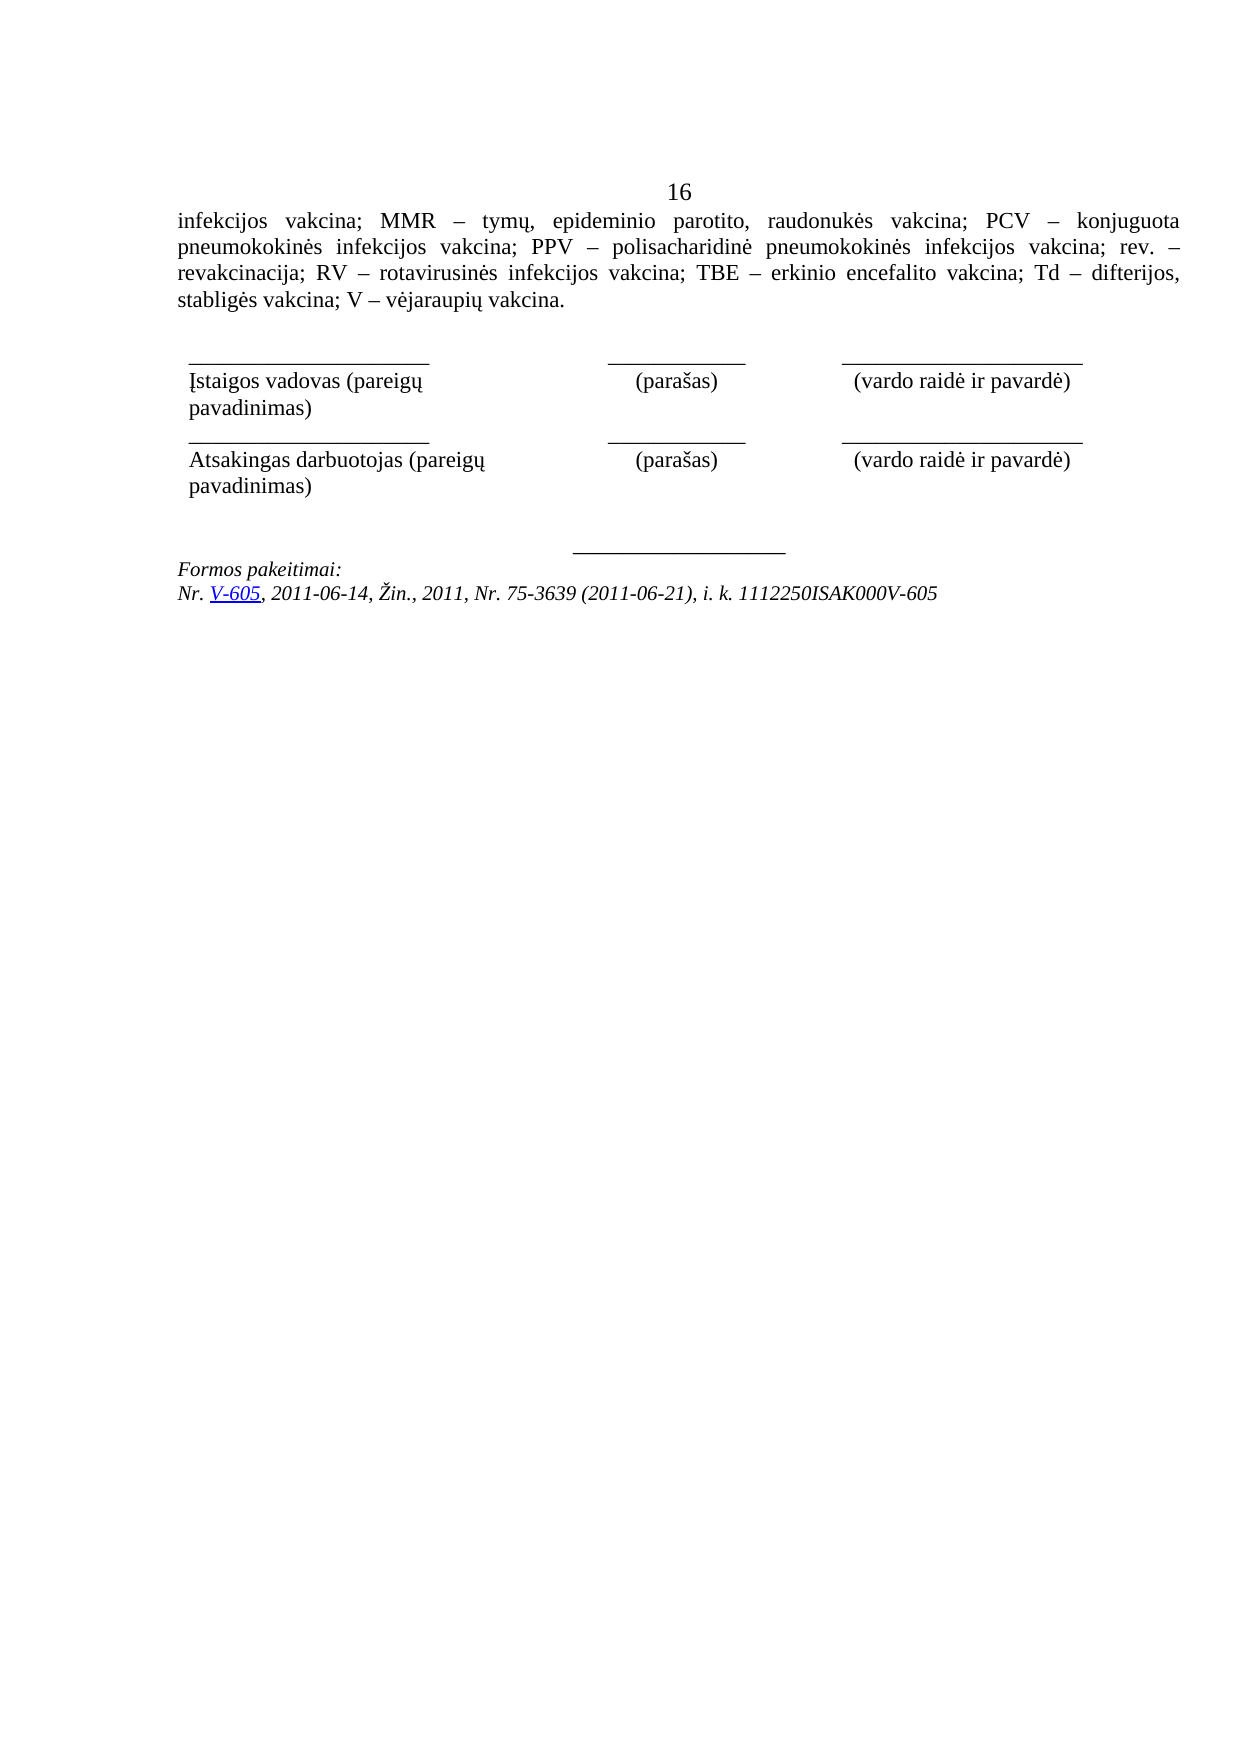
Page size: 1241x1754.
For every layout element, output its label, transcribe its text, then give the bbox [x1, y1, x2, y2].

table_header _____________________ (vardo raidė ir pavardė) [803, 341, 1122, 420]
text Nr. V-605, 2011-06-14, Žin., 2011, Nr. 75-3639 (2011-06-21), i. k. 1112250ISAK000V-605 [177, 581, 1181, 604]
text infekcijos vakcina; MMR – tymų, epideminio parotito, raudonukės vakcina; PCV – konjuguota pneumokokinės infekcijos vakcina; PPV – polisacharidinė pneumokokinės infekcijos vakcina; rev. – revakcinacija; RV – rotavirusinės infekcijos vakcina; TBE – erkinio encefalito vakcina; Td – difterijos, stabligės vakcina; V – vėjaraupių vakcina. [177, 207, 1181, 312]
table_cell _____________________ Atsakingas darbuotojas (pareigų pavadinimas) [177, 420, 551, 499]
text _________________ [177, 528, 1181, 556]
table_cell ____________ (parašas) [551, 420, 802, 499]
table_header ____________ (parašas) [551, 341, 802, 420]
text Formos pakeitimai: [177, 556, 1181, 581]
table_header _____________________ Įstaigos vadovas (pareigų pavadinimas) [177, 341, 551, 420]
table_cell _____________________ (vardo raidė ir pavardė) [803, 420, 1122, 499]
